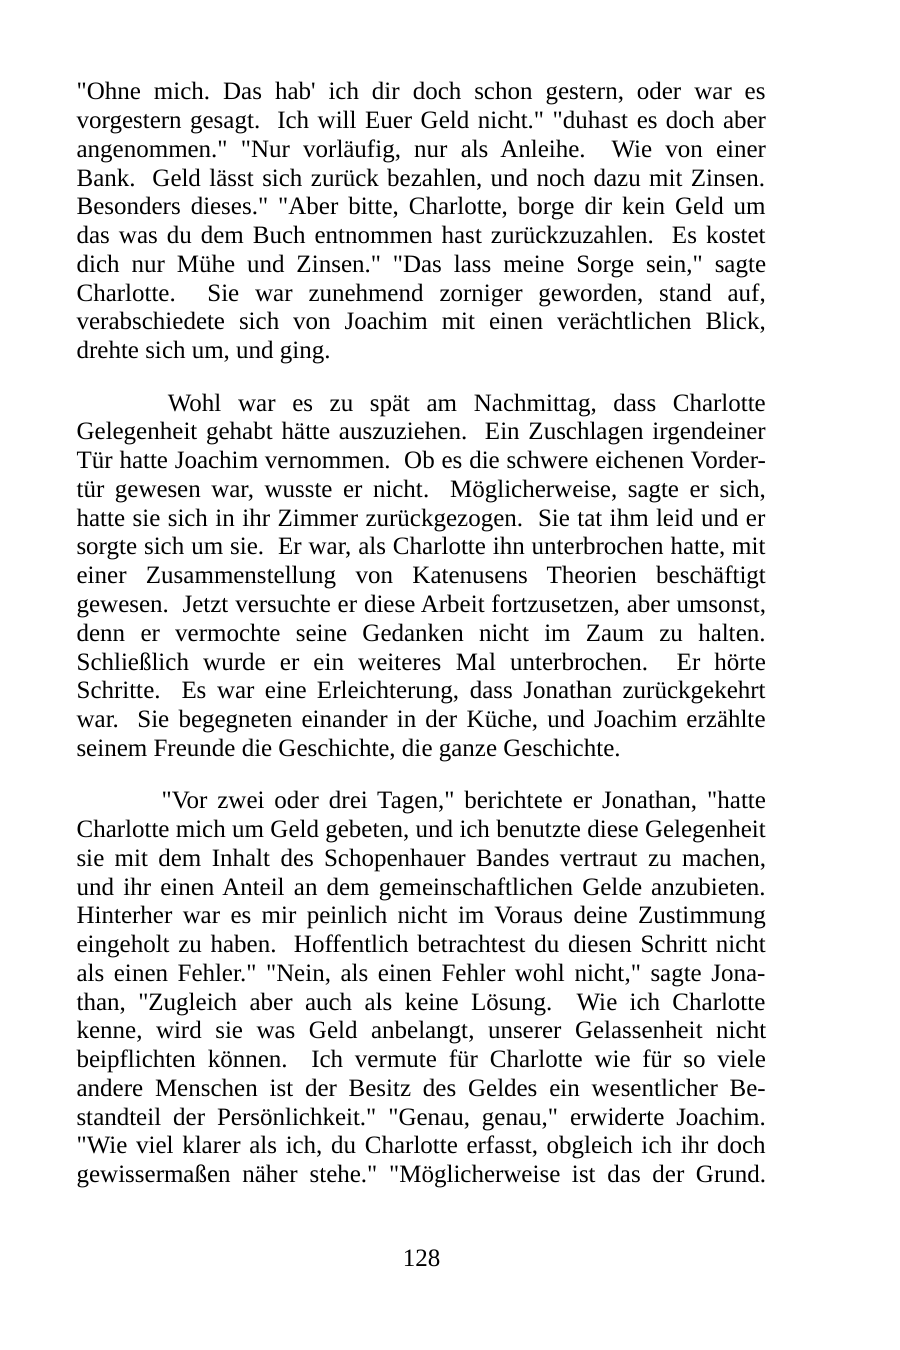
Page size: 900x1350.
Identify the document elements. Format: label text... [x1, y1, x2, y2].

text Wohl war es zu spät am Nachmittag, dass Charlotte Gelegenheit gehabt hätte auszuziehen. Ein Zuschlagen irgendeiner Tür hatte Joachim vernommen. Ob es die schwere eichenen Vorder-tür gewesen war, wusste er nicht. Möglicherweise, sagte er sich, hatte sie sich in ihr Zimmer zurückgezogen. Sie tat ihm leid und er sorgte sich um sie. Er war, als Charlotte ihn unterbrochen hatte, mit einer Zusammenstellung von Katenusens Theorien beschäftigt gewesen. Jetzt versuchte er diese Arbeit fortzusetzen, aber umsonst, denn er vermochte seine Gedanken nicht im Zaum zu halten. Schließlich wurde er ein weiteres Mal unterbrochen. Er hörte Schritte. Es war eine Erleichterung, dass Jonathan zurückgekehrt war. Sie begegneten einander in der Küche, und Joachim erzählte seinem Freunde die Geschichte, die ganze Geschichte. [76, 388, 766, 762]
text "Vor zwei oder drei Tagen," berichtete er Jonathan, "hatte Charlotte mich um Geld gebeten, und ich benutzte diese Gelegenheit sie mit dem Inhalt des Schopenhauer Bandes vertraut zu machen, und ihr einen Anteil an dem gemeinschaftlichen Gelde anzubieten. Hinterher war es mir peinlich nicht im Voraus deine Zustimmung eingeholt zu haben. Hoffentlich betrachtest du diesen Schritt nicht als einen Fehler." "Nein, als einen Fehler wohl nicht," sagte Jona-than, "Zugleich aber auch als keine Lösung. Wie ich Charlotte kenne, wird sie was Geld anbelangt, unserer Gelassenheit nicht beipflichten können. Ich vermute für Charlotte wie für so viele andere Menschen ist der Besitz des Geldes ein wesentlicher Be-standteil der Persönlichkeit." "Genau, genau," erwiderte Joachim. "Wie viel klarer als ich, du Charlotte erfasst, obgleich ich ihr doch gewissermaßen näher stehe." "Möglicherweise ist das der Grund. [76, 786, 766, 1188]
text "Ohne mich. Das hab' ich dir doch schon gestern, oder war es vorgestern gesagt. Ich will Euer Geld nicht." "duhast es doch aber angenommen." "Nur vorläufig, nur als Anleihe. Wie von einer Bank. Geld lässt sich zurück bezahlen, und noch dazu mit Zinsen. Besonders dieses." "Aber bitte, Charlotte, borge dir kein Geld um das was du dem Buch entnommen hast zurückzuzahlen. Es kostet dich nur Mühe und Zinsen." "Das lass meine Sorge sein," sagte Charlotte. Sie war zunehmend zorniger geworden, stand auf, verabschiedete sich von Joachim mit einen verächtlichen Blick, drehte sich um, und ging. [76, 76, 766, 364]
